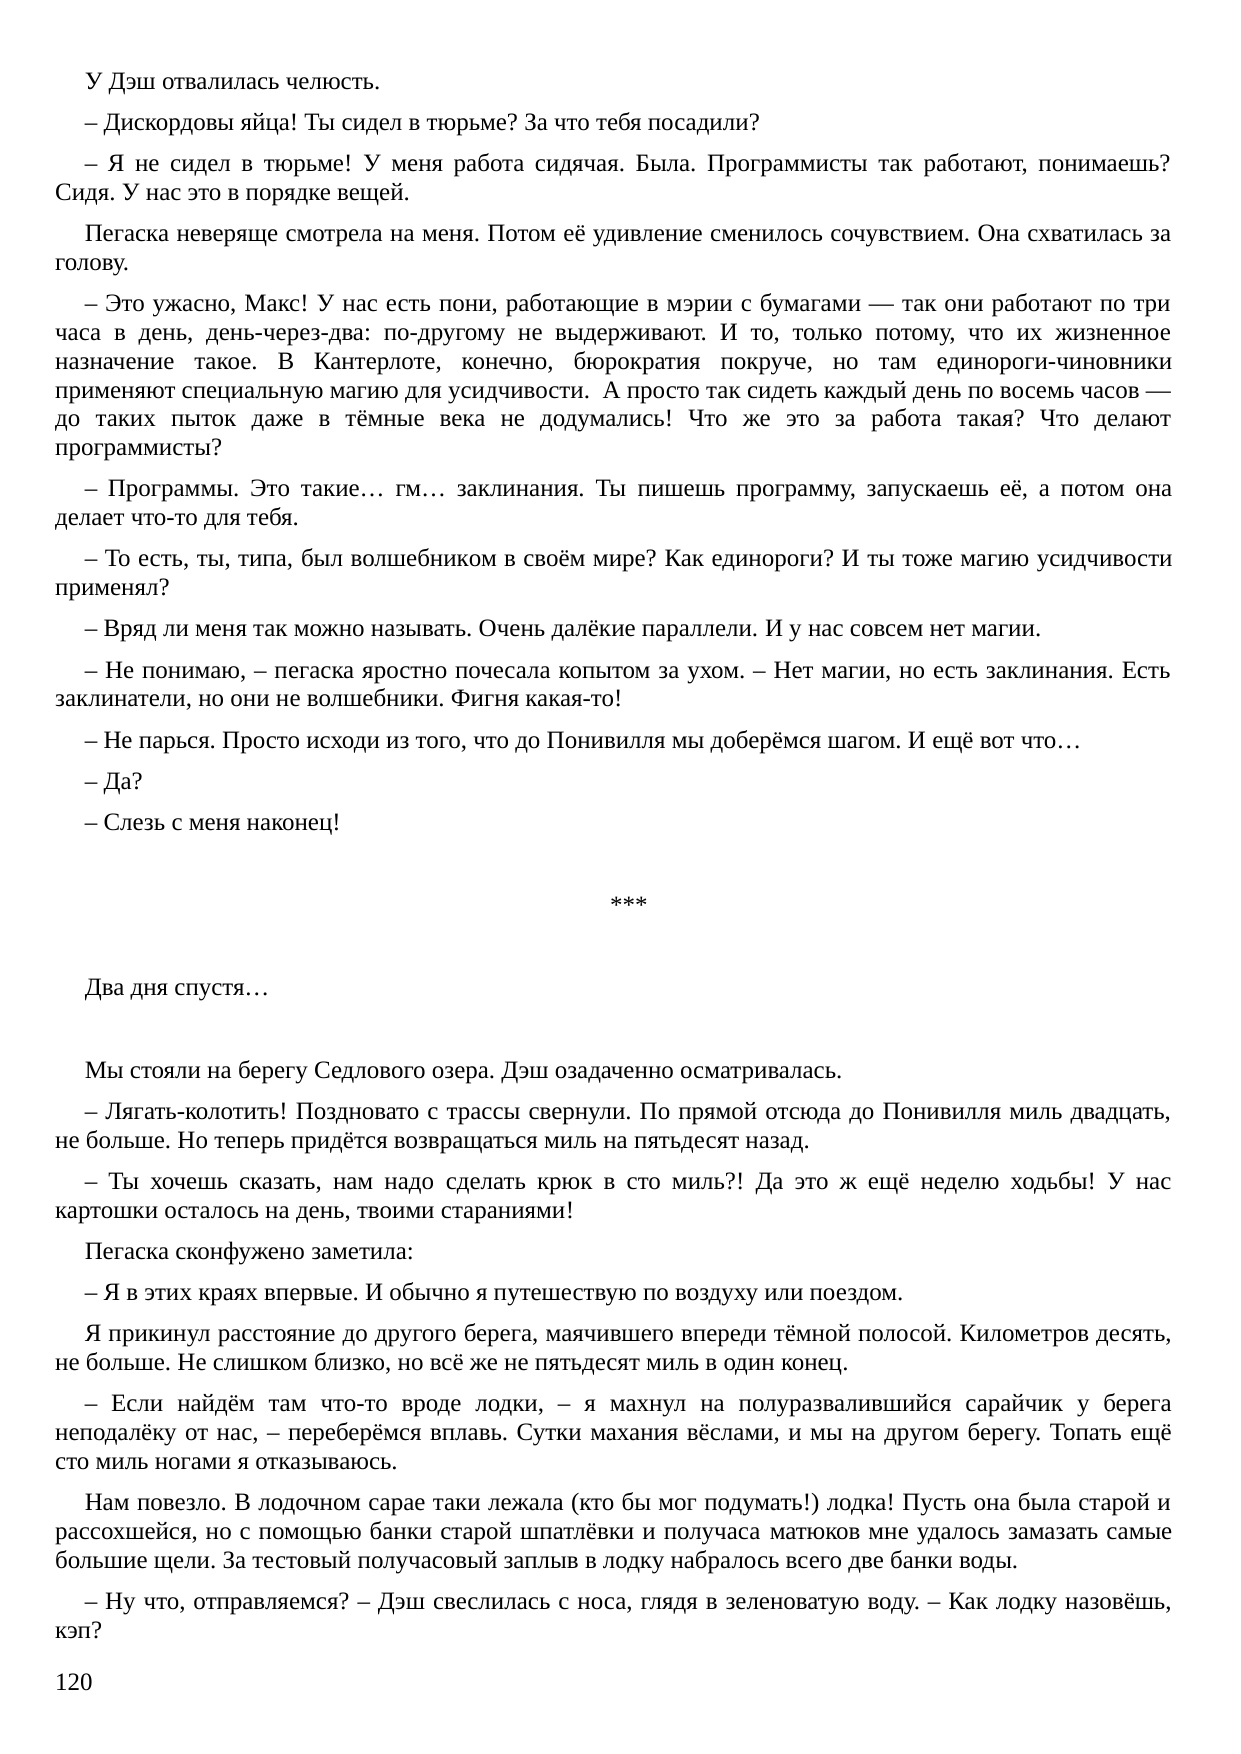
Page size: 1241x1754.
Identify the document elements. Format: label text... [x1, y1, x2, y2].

text – Если найдём там что-то вроде лодки, – я махнул на полуразвалившийся сарайчик у берега неподалёку от нас, – переберёмся вплавь. Сутки махания вёслами, и мы на другом берегу. Топать ещё сто миль ногами я отказываюсь. [55, 1388, 1173, 1475]
text – Слезь с меня наконец! [55, 807, 1173, 836]
text Пегаска сконфужено заметила: [55, 1236, 1173, 1265]
text – Ну что, отправляемся? – Дэш свеслилась с носа, глядя в зеленоватую воду. – Как лодку назовёшь, кэп? [55, 1586, 1173, 1643]
text – Не парься. Просто исходи из того, что до Понивилля мы доберёмся шагом. И ещё вот что… [55, 725, 1173, 753]
text – Дискордовы яйца! Ты сидел в тюрьме? За что тебя посадили? [55, 107, 1173, 136]
text Мы стояли на берегу Седлового озера. Дэш озадаченно осматривалась. [55, 1055, 1173, 1083]
text *** [55, 890, 1173, 918]
text Нам повезло. В лодочном сарае таки лежала (кто бы мог подумать!) лодка! Пусть она была старой и рассохшейся, но с помощью банки старой шпатлёвки и получаса матюков мне удалось замазать самые большие щели. За тестовый получасовый заплыв в лодку набралось всего две банки воды. [55, 1487, 1173, 1573]
text – То есть, ты, типа, был волшебником в своём мире? Как единороги? И ты тоже магию усидчивости применял? [55, 543, 1173, 601]
text Я прикинул расстояние до другого берега, маячившего впереди тёмной полосой. Километров десять, не больше. Не слишком близко, но всё же не пятьдесят миль в один конец. [55, 1318, 1173, 1376]
text – Да? [55, 766, 1173, 795]
text – Лягать-колотить! Поздновато с трассы свернули. По прямой отсюда до Понивилля миль двадцать, не больше. Но теперь придётся возвращаться миль на пятьдесят назад. [55, 1096, 1173, 1153]
text – Я не сидел в тюрьме! У меня работа сидячая. Была. Программисты так работают, понимаешь? Сидя. У нас это в порядке вещей. [55, 148, 1173, 206]
text – Вряд ли меня так можно называть. Очень далёкие параллели. И у нас совсем нет магии. [55, 613, 1173, 642]
text – Ты хочешь сказать, нам надо сделать крюк в сто миль?! Да это ж ещё неделю ходьбы! У нас картошки осталось на день, твоими стараниями! [55, 1166, 1173, 1223]
text У Дэш отвалилась челюсть. [55, 66, 1173, 95]
text Пегаска неверяще смотрела на меня. Потом её удивление сменилось сочувствием. Она схватилась за голову. [55, 218, 1173, 276]
text Два дня спустя… [55, 972, 1173, 1001]
text – Я в этих краях впервые. И обычно я путешествую по воздуху или поездом. [55, 1277, 1173, 1306]
text – Программы. Это такие… гм… заклинания. Ты пишешь программу, запускаешь её, а потом она делает что-то для тебя. [55, 473, 1173, 531]
text – Это ужасно, Макс! У нас есть пони, работающие в мэрии с бумагами — так они работают по три часа в день, день-через-два: по-другому не выдерживают. И то, только потому, что их жизненное назначение такое. В Кантерлоте, конечно, бюрократия покруче, но там единороги-чиновники применяют специальную магию для усидчивости. А просто так сидеть каждый день по восемь часов — до таких пыток даже в тёмные века не додумались! Что же это за работа такая? Что делают программисты? [55, 288, 1173, 461]
text – Не понимаю, – пегаска яростно почесала копытом за ухом. – Нет магии, но есть заклинания. Есть заклинатели, но они не волшебники. Фигня какая-то! [55, 655, 1173, 712]
